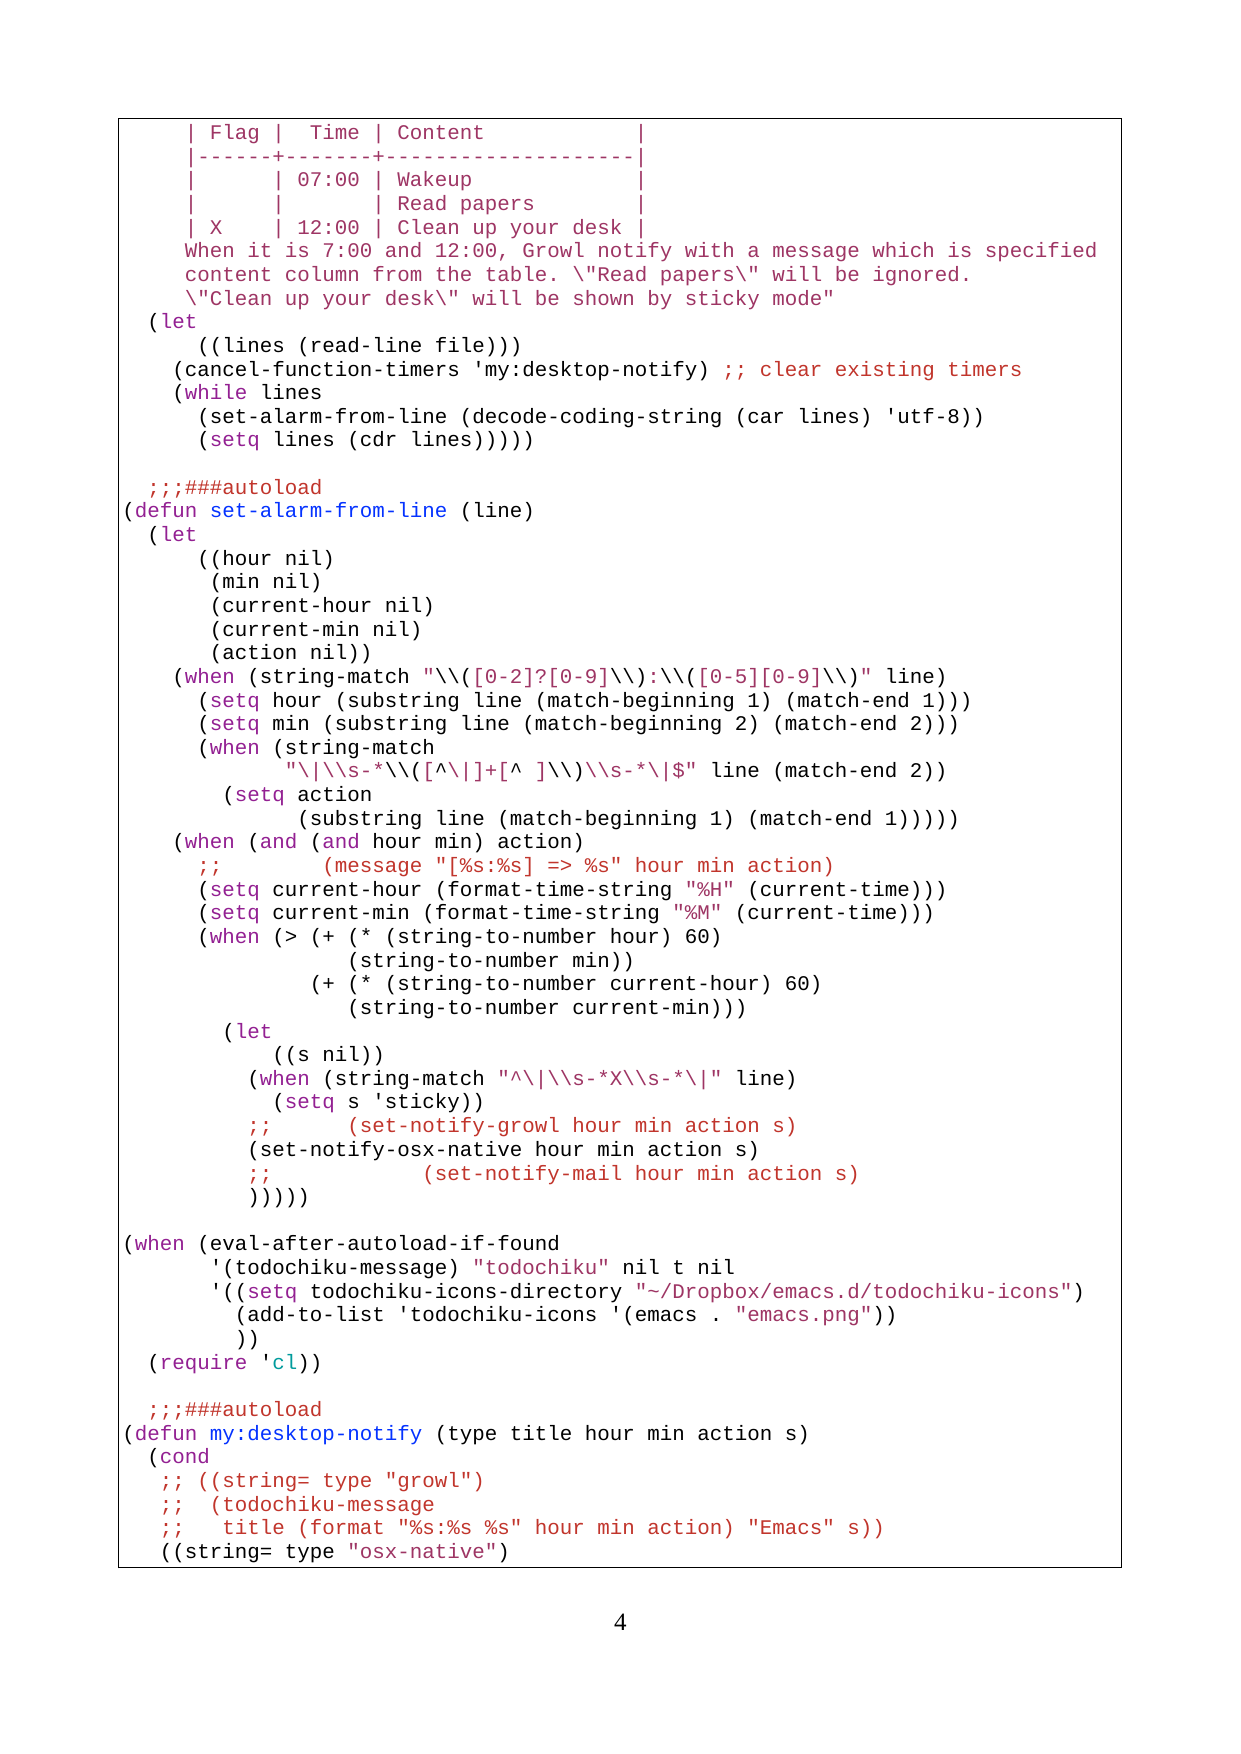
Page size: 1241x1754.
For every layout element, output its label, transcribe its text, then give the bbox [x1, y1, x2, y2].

text \"Clean up your desk\" will be shown by sticky mode" [119, 284, 1121, 307]
text (action nil)) [119, 638, 1121, 662]
text ;; (set-notify-growl hour min action s) [119, 1111, 1121, 1135]
text (current-hour nil) [119, 591, 1121, 615]
text ((string= type "osx-native") [119, 1537, 1121, 1567]
text (setq hour (substring line (match-beginning 1) (match-end 1))) [119, 686, 1121, 709]
text (add-to-list 'todochiku-icons '(emacs . "emacs.png")) [119, 1300, 1121, 1324]
text (defun my:desktop-notify (type title hour min action s) [119, 1419, 1121, 1442]
text ((lines (read-line file))) [119, 331, 1121, 354]
text (cancel-function-timers 'my:desktop-notify) ;; clear existing timers [119, 354, 1121, 378]
text (setq s 'sticky)) [119, 1088, 1121, 1111]
text ((hour nil) [119, 544, 1121, 567]
text (let [119, 1017, 1121, 1040]
text When it is 7:00 and 12:00, Growl notify with a message which is specified [119, 236, 1121, 260]
text ;; (todochiku-message [119, 1489, 1121, 1513]
text | X | 12:00 | Clean up your desk | [119, 213, 1121, 236]
text '((setq todochiku-icons-directory "~/Dropbox/emacs.d/todochiku-icons") [119, 1277, 1121, 1300]
text (when (and (and hour min) action) [119, 827, 1121, 851]
text '(todochiku-message) "todochiku" nil t nil [119, 1253, 1121, 1277]
text (let [119, 307, 1121, 331]
text (setq action [119, 780, 1121, 804]
text )) [119, 1324, 1121, 1348]
text (setq current-min (format-time-string "%M" (current-time))) [119, 898, 1121, 922]
text (let [119, 520, 1121, 544]
text ;;;###autoload [119, 473, 1121, 496]
text (setq lines (cdr lines))))) [119, 426, 1121, 449]
text (current-min nil) [119, 615, 1121, 638]
text content column from the table. \"Read papers\" will be ignored. [119, 260, 1121, 284]
text (substring line (match-beginning 1) (match-end 1))))) [119, 804, 1121, 827]
text ;; title (format "%s:%s %s" hour min action) "Emacs" s)) [119, 1513, 1121, 1537]
text (while lines [119, 378, 1121, 402]
text |------+-------+--------------------| [119, 142, 1121, 165]
text (when (eval-after-autoload-if-found [119, 1229, 1121, 1253]
text | | | Read papers | [119, 189, 1121, 213]
text ;; (set-notify-mail hour min action s) [119, 1158, 1121, 1182]
text (min nil) [119, 567, 1121, 591]
text (set-notify-osx-native hour min action s) [119, 1135, 1121, 1158]
text (cond [119, 1442, 1121, 1466]
text ((s nil)) [119, 1040, 1121, 1064]
text (defun set-alarm-from-line (line) [119, 496, 1121, 520]
text ;;;###autoload [119, 1395, 1121, 1419]
text | Flag | Time | Content | [119, 119, 1121, 142]
text (when (> (+ (* (string-to-number hour) 60) [119, 922, 1121, 946]
text (when (string-match [119, 733, 1121, 757]
text (setq min (substring line (match-beginning 2) (match-end 2))) [119, 709, 1121, 733]
text (string-to-number min)) [119, 946, 1121, 969]
text (require 'cl)) [119, 1348, 1121, 1371]
text (setq current-hour (format-time-string "%H" (current-time))) [119, 875, 1121, 898]
text (set-alarm-from-line (decode-coding-string (car lines) 'utf-8)) [119, 402, 1121, 426]
text (+ (* (string-to-number current-hour) 60) [119, 969, 1121, 993]
text | | 07:00 | Wakeup | [119, 165, 1121, 189]
text (string-to-number current-min))) [119, 993, 1121, 1017]
text (when (string-match "^\|\\s-*X\\s-*\|" line) [119, 1064, 1121, 1088]
text "\|\\s-*\\([^\|]+[^ ]\\)\\s-*\|$" line (match-end 2)) [119, 757, 1121, 780]
text (when (string-match "\\([0-2]?[0-9]\\):\\([0-5][0-9]\\)" line) [119, 662, 1121, 686]
text ))))) [119, 1182, 1121, 1206]
text ;; ((string= type "growl") [119, 1466, 1121, 1489]
text ;; (message "[%s:%s] => %s" hour min action) [119, 851, 1121, 875]
